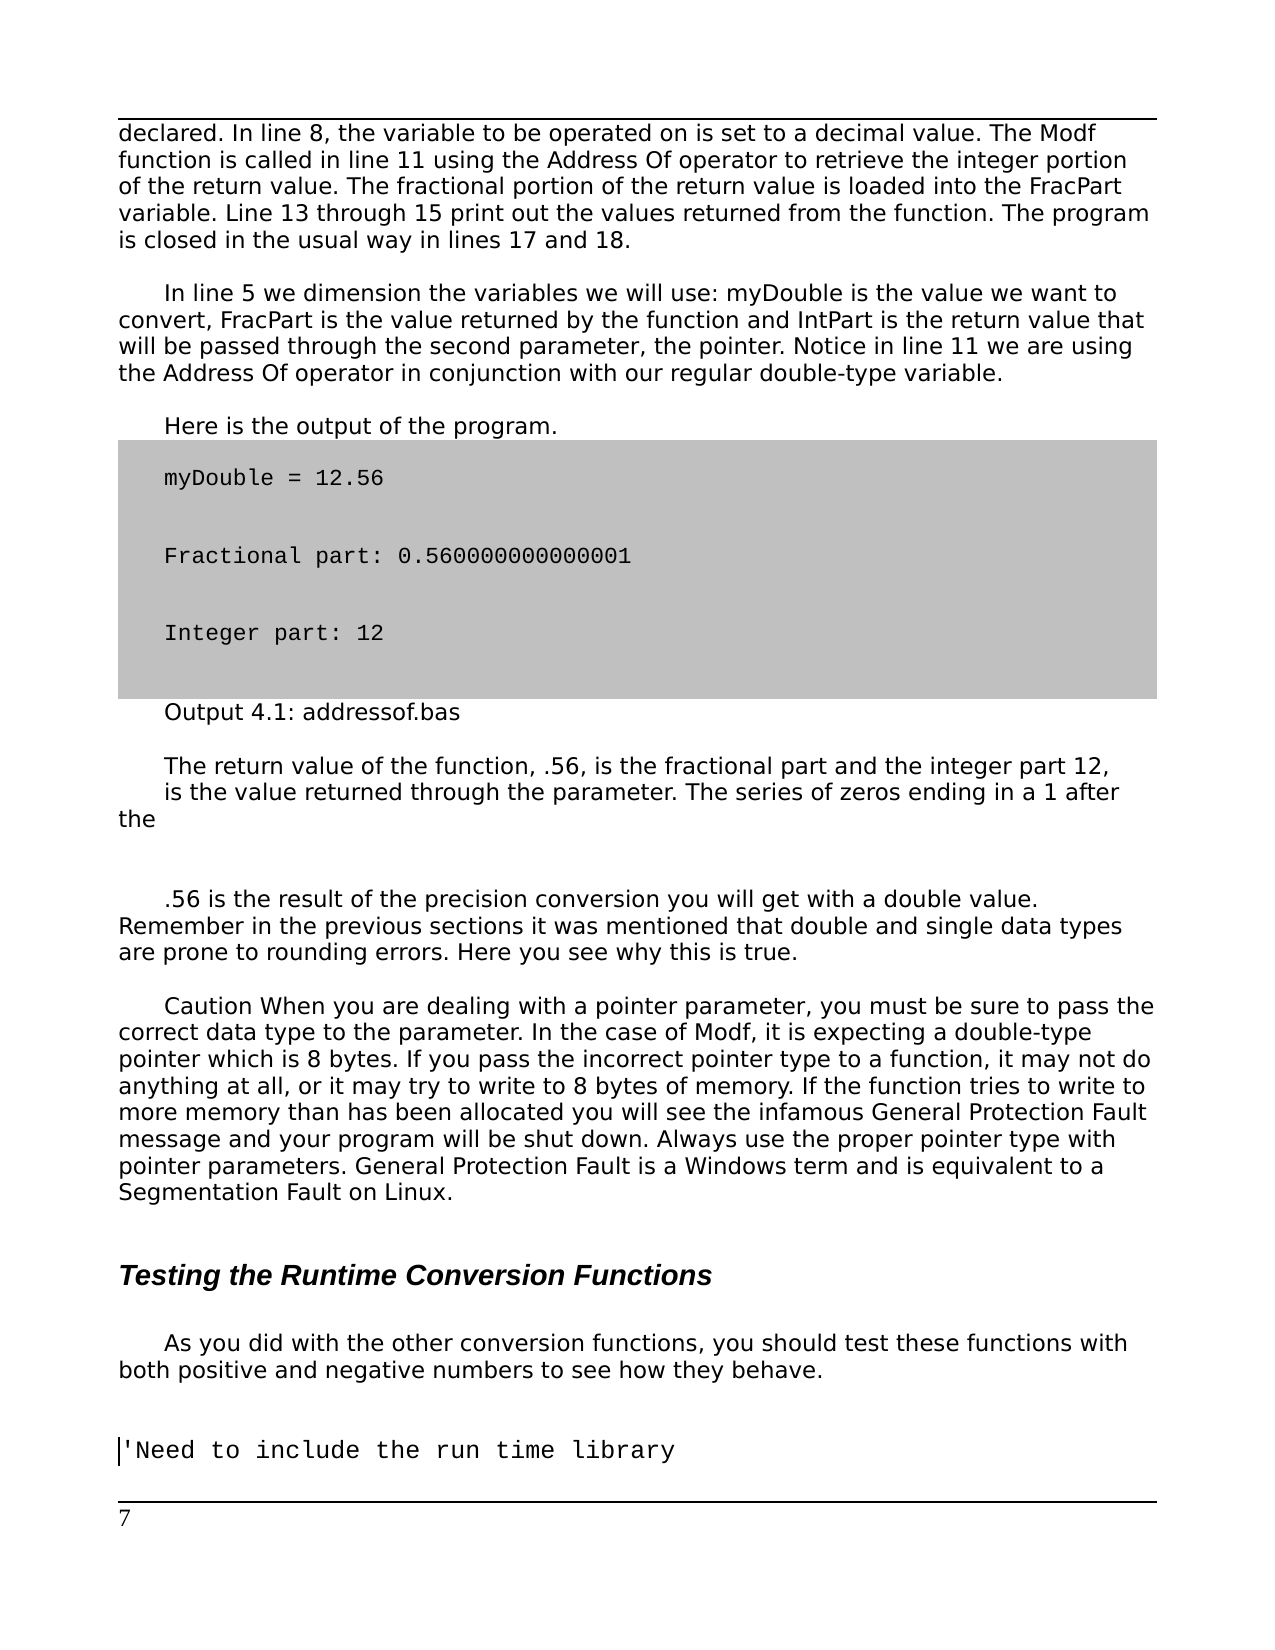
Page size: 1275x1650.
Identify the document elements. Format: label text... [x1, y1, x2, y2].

text Here is the output of the program. [118, 413, 1157, 440]
text As you did with the other conversion functions, you should test these functions with both positive and negative numbers to see how they behave. [118, 1331, 1157, 1384]
subtitle Testing the Runtime Conversion Functions [118, 1258, 1157, 1291]
text The return value of the function, .56, is the fractional part and the integer part 12, [118, 753, 1157, 779]
text Output 4.1: addressof.bas [118, 699, 1157, 726]
text declared. In line 8, the variable to be operated on is set to a decimal value. The Modf function is called in line 11 using the Address Of operator to retrieve the integer portion of the return value. The fractional portion of the return value is loaded into the FracPart variable. Line 13 through 15 print out the values returned from the function. The program is closed in the usual way in lines 17 and 18. [118, 120, 1157, 253]
text myDouble = 12.56 [118, 466, 1157, 492]
text In line 5 we dimension the variables we will use: myDouble is the value we want to convert, FracPart is the value returned by the function and IntPart is the return value that will be passed through the second parameter, the pointer. Notice in line 11 we are using the Address Of operator in conjunction with our regular double-type variable. [118, 280, 1157, 387]
text is the value returned through the parameter. The series of zeros ending in a 1 after the [118, 779, 1157, 833]
text Caution When you are dealing with a pointer parameter, you must be sure to pass the correct data type to the parameter. In the case of Modf, it is expecting a double-type pointer which is 8 bytes. If you pass the incorrect pointer type to a function, it may not do anything at all, or it may try to write to 8 bytes of memory. If the function tries to write to more memory than has been allocated you will see the infamous General Protection Fault message and your program will be shut down. Always use the proper pointer type with pointer parameters. General Protection Fault is a Windows term and is equivalent to a Segmentation Fault on Linux. [118, 993, 1157, 1206]
text Fractional part: 0.560000000000001 [118, 544, 1157, 570]
text .56 is the result of the precision conversion you will get with a double value. Remember in the previous sections it was mentioned that double and single data types are prone to rounding errors. Here you see why this is true. [118, 886, 1157, 966]
text Integer part: 12 [118, 622, 1157, 648]
text 'Need to include the run time library [120, 1437, 1157, 1466]
